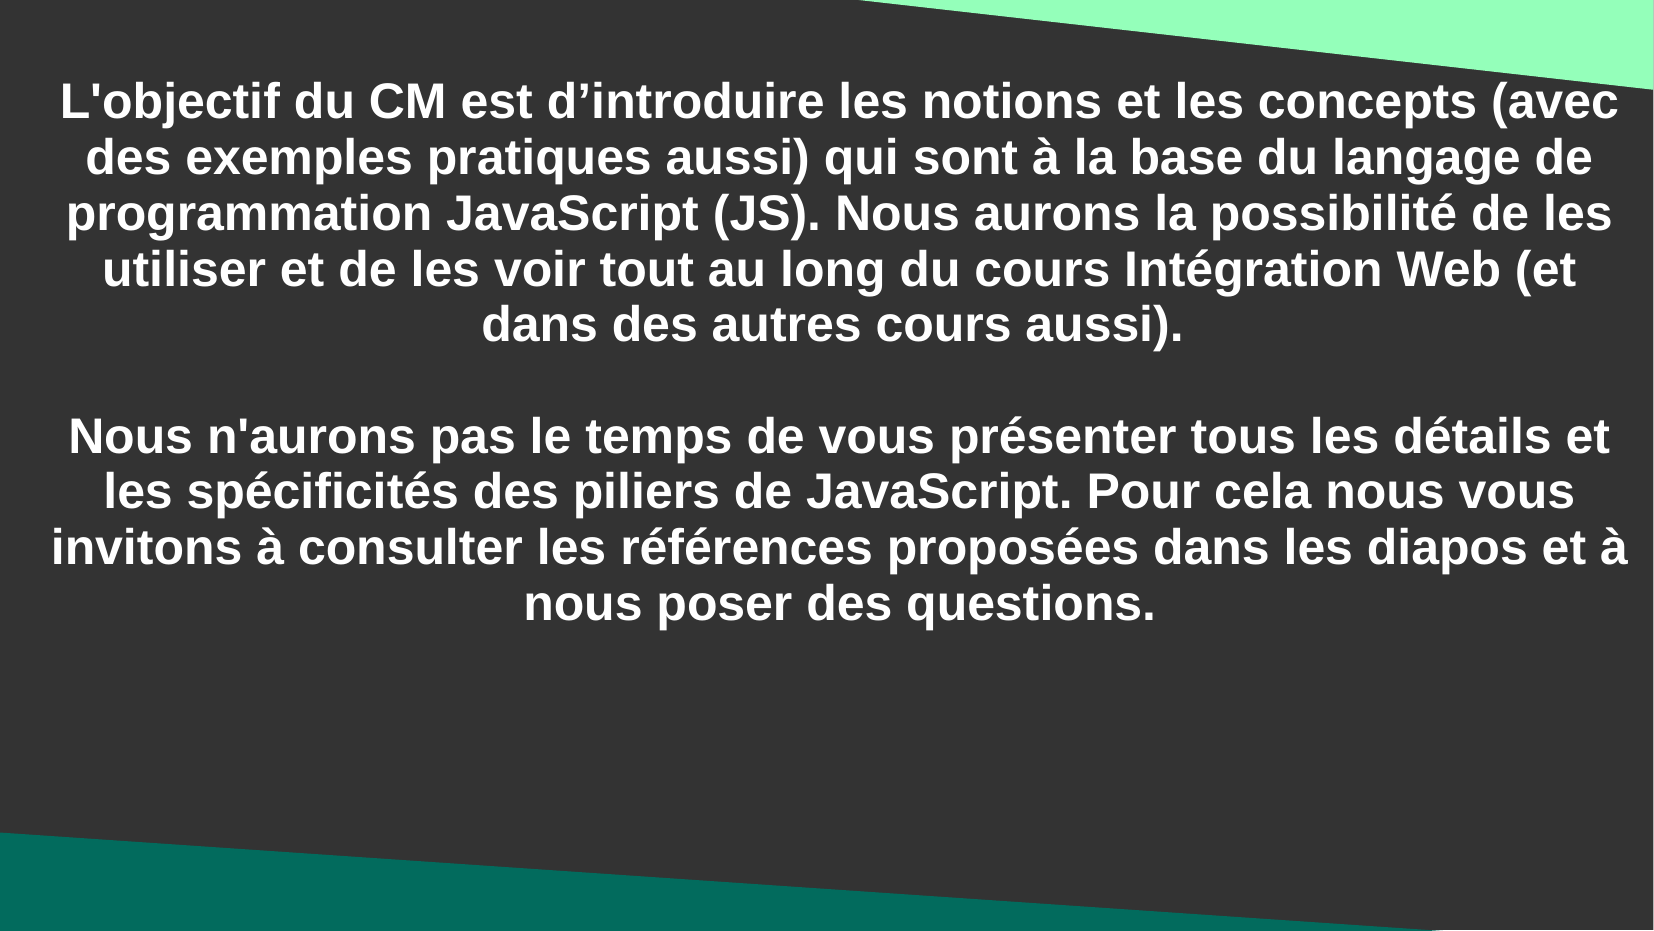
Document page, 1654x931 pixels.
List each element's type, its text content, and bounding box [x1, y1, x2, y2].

title L'objectif du CM est d’introduire les notions et les concepts (avec des exemples pratiques aussi) qui sont à la base du langage de programmation JavaScript (JS). Nous aurons la possibilité de les utiliser et de les voir tout au long du cours Intégration Web (et dans des autres cours aussi). Nous n'aurons pas le temps de vous présenter tous les détails et les spécificités des piliers de JavaScript. Pour cela nous vous invitons à consulter les références proposées dans les diapos et à nous poser des questions. [45, 73, 1636, 687]
text_box [858, 0, 1654, 90]
